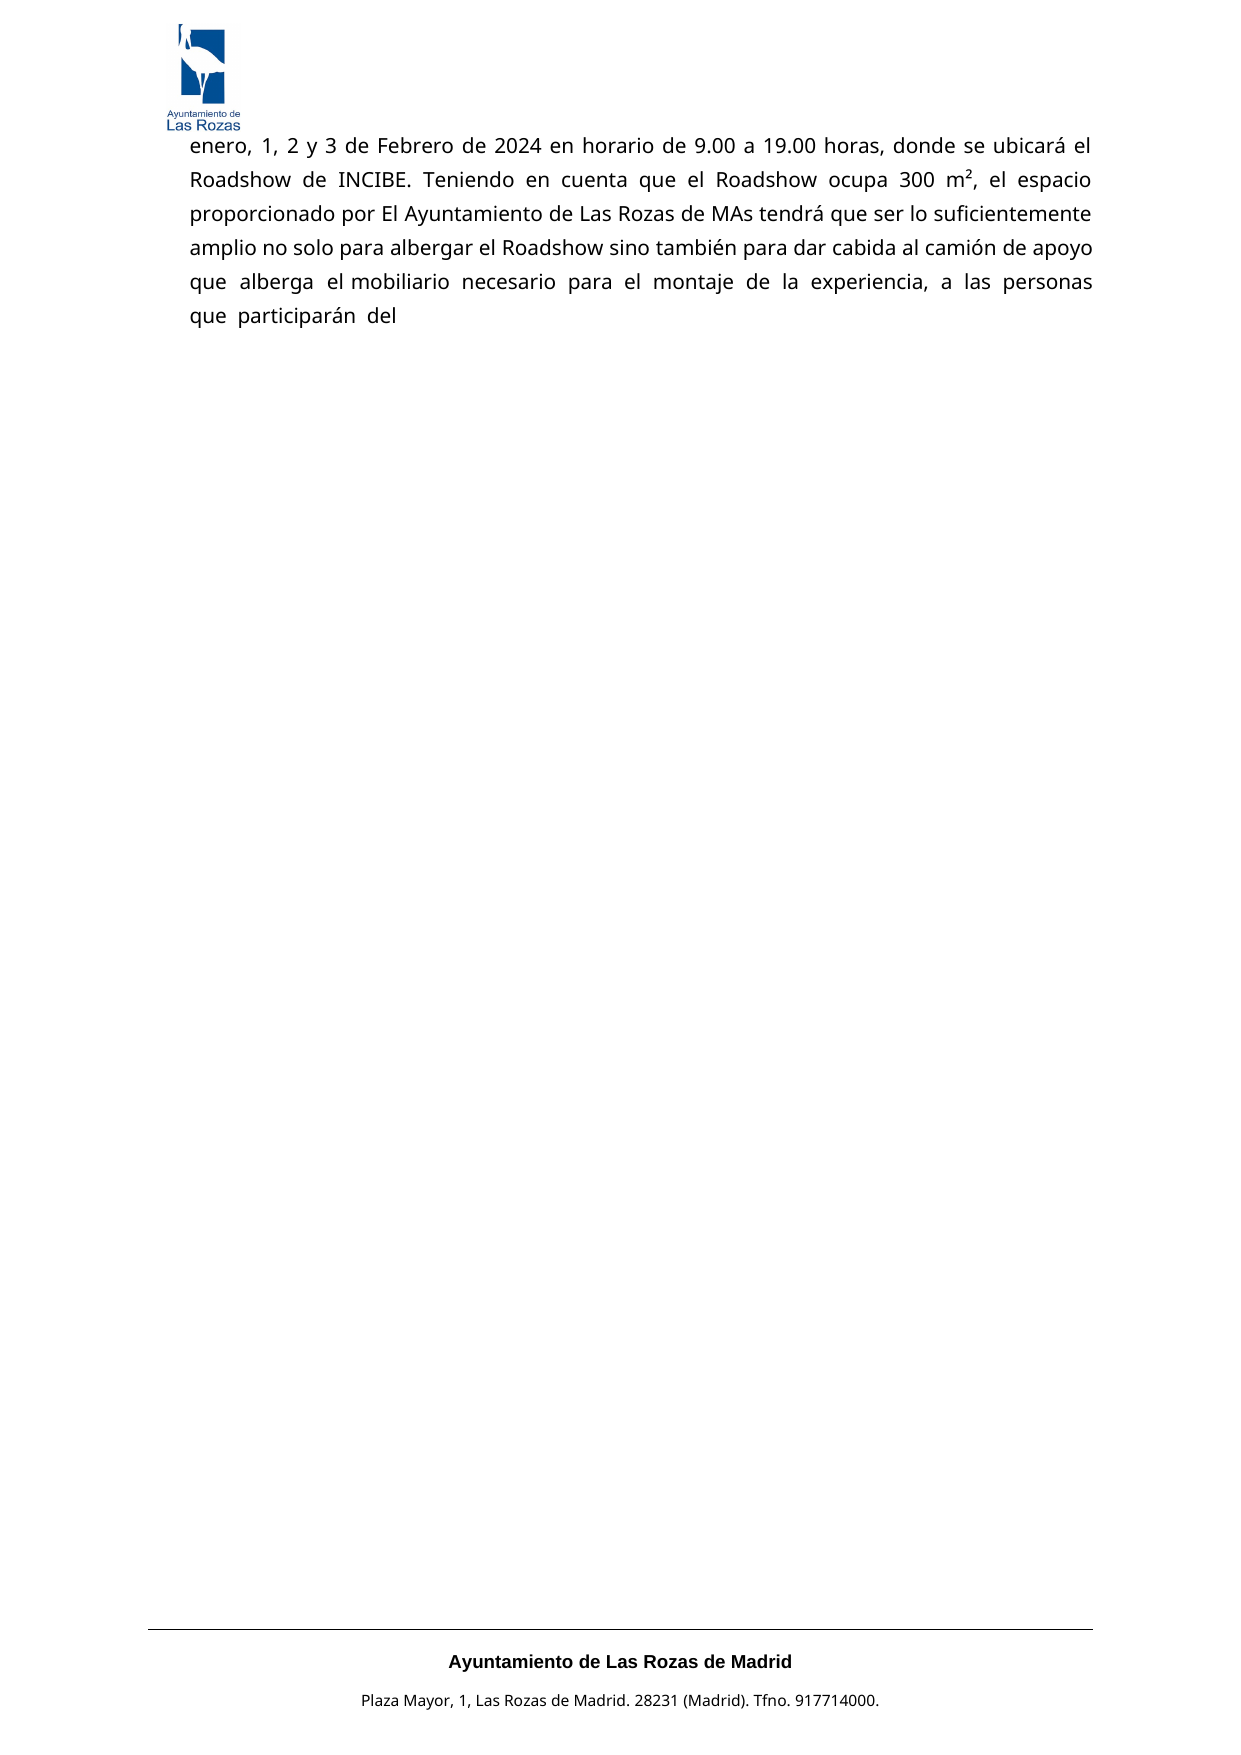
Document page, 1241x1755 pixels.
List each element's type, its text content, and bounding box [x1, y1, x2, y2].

text enero, 1, 2 y 3 de Febrero de 2024 en horario de 9.00 a 19.00 horas, donde se ubicará el Roadshow de INCIBE. Teniendo en cuenta que el Roadshow ocupa 300 m², el espacio proporcionado por El Ayuntamiento de Las Rozas de MAs tendrá que ser lo suficientemente amplio no solo para albergar el Roadshow sino también para dar cabida al camión de apoyo que alberga el mobiliario necesario para el montaje de la experiencia, a las personas que participarán del [189, 131, 1093, 330]
